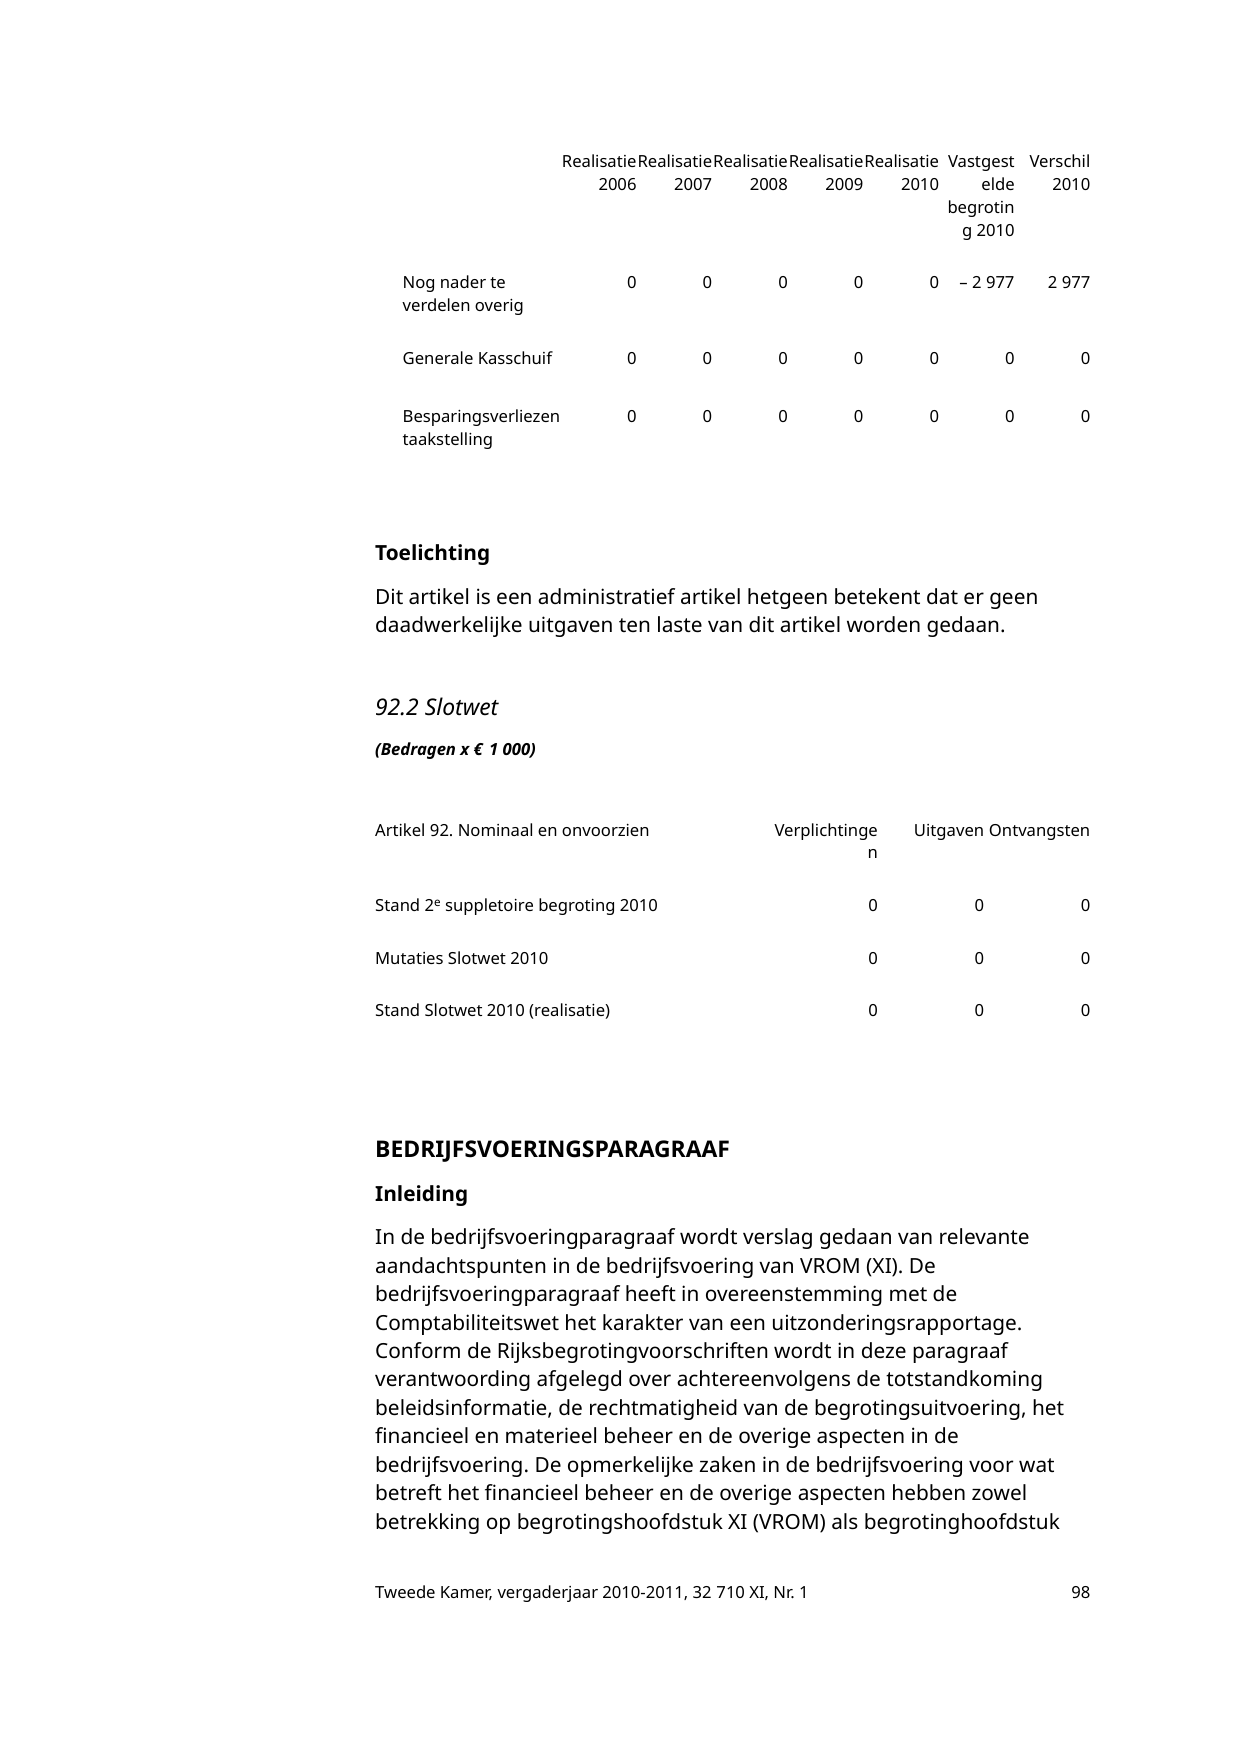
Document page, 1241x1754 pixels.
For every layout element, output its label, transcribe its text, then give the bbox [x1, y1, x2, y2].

text Inleiding [375, 1179, 1090, 1207]
table_header [375, 150, 561, 271]
table_cell 0 [939, 346, 1014, 405]
table_cell Stand 2e suppletoire begroting 2010 [375, 894, 771, 946]
table_cell Generale Kasschuif [403, 346, 561, 405]
table_header Realisatie 2010 [863, 150, 939, 271]
table_cell 0 [878, 999, 984, 1052]
table_cell Mutaties Slotwet 2010 [375, 946, 771, 999]
table_cell 0 [636, 405, 712, 480]
table_cell 0 [863, 271, 939, 346]
text Toelichting [375, 538, 1090, 567]
table_header Realisatie 2009 [788, 150, 863, 271]
table_cell Besparingsverliezen taakstelling [403, 405, 561, 480]
table_cell – 2 977 [939, 271, 1014, 346]
table_header Vastgestelde begroting 2010 [939, 150, 1014, 271]
table_cell 0 [984, 999, 1090, 1052]
table_cell Nog nader te verdelen overig [403, 271, 561, 346]
table_cell 0 [712, 405, 787, 480]
text In de bedrijfsvoeringparagraaf wordt verslag gedaan van relevante aandachtspunten in de bedrijfsvoering van VROM (XI). De bedrijfsvoeringparagraaf heeft in overeenstemming met de Comptabiliteitswet het karakter van een uitzonderingsrapportage. Conform de Rijksbegrotingvoorschriften wordt in deze paragraaf verantwoording afgelegd over achtereenvolgens de totstandkoming beleidsinformatie, de rechtmatigheid van de begrotingsuitvoering, het financieel en materieel beheer en de overige aspecten in de bedrijfsvoering. De opmerkelijke zaken in de bedrijfsvoering voor wat betreft het financieel beheer en de overige aspecten hebben zowel betrekking op begrotingshoofdstuk XI (VROM) als begrotinghoofdstuk [375, 1222, 1090, 1535]
table_cell [375, 346, 402, 405]
table_cell 0 [771, 999, 878, 1052]
table_header Verschil 2010 [1014, 150, 1090, 271]
subtitle BEDRIJFSVOERINGSPARAGRAAF [375, 1133, 1090, 1164]
table_cell [375, 405, 402, 480]
table_header Realisatie 2008 [712, 150, 787, 271]
table_cell 0 [863, 346, 939, 405]
table_header Realisatie 2006 [561, 150, 636, 271]
table_header Ontvangsten [984, 818, 1090, 894]
text (Bedragen x € 1 000) [375, 738, 1090, 760]
table_cell 0 [788, 271, 863, 346]
table_cell 0 [788, 346, 863, 405]
table_cell 0 [636, 271, 712, 346]
table_cell 0 [561, 405, 636, 480]
table_header Realisatie 2007 [636, 150, 712, 271]
text Dit artikel is een administratief artikel hetgeen betekent dat er geen daadwerkelijke uitgaven ten laste van dit artikel worden gedaan. [375, 582, 1090, 639]
table_cell 0 [863, 405, 939, 480]
table_cell 0 [561, 271, 636, 346]
table_cell 0 [712, 346, 787, 405]
table_cell 2 977 [1014, 271, 1090, 346]
table_cell 0 [1014, 405, 1090, 480]
table_header Uitgaven [878, 818, 984, 894]
table_cell 0 [561, 346, 636, 405]
table_cell 0 [636, 346, 712, 405]
table_cell 0 [771, 894, 878, 946]
table_cell 0 [984, 946, 1090, 999]
table_cell 0 [878, 946, 984, 999]
table_cell 0 [939, 405, 1014, 480]
table_cell Stand Slotwet 2010 (realisatie) [375, 999, 771, 1052]
table_cell 0 [788, 405, 863, 480]
table_cell 0 [1014, 346, 1090, 405]
table_header Verplichtingen [771, 818, 878, 894]
table_header Artikel 92. Nominaal en onvoorzien [375, 818, 771, 894]
table_cell [375, 271, 402, 346]
table_cell 0 [984, 894, 1090, 946]
table_cell 0 [878, 894, 984, 946]
subtitle 92.2 Slotwet [375, 691, 1090, 723]
table_cell 0 [771, 946, 878, 999]
table_cell 0 [712, 271, 787, 346]
